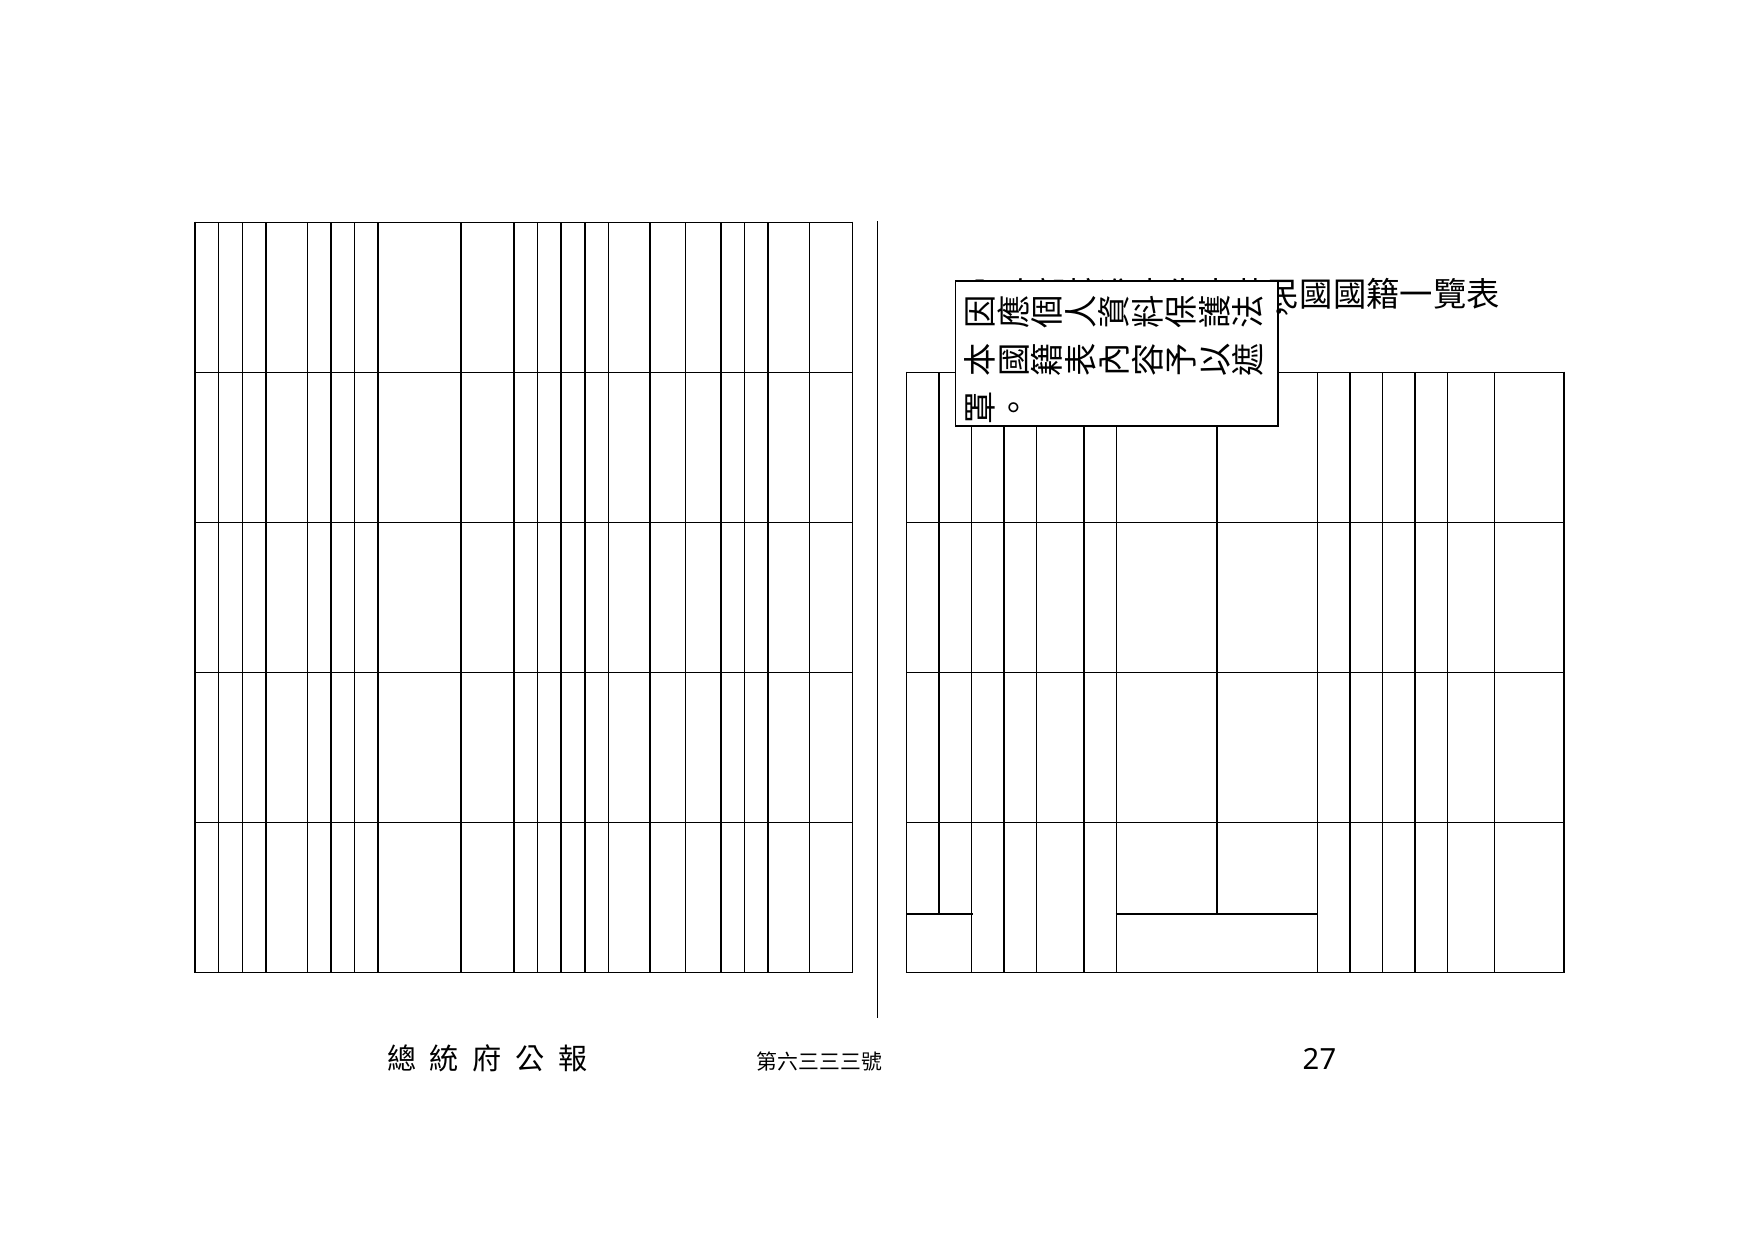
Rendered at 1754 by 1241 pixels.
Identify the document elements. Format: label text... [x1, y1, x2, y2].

table_cell [1318, 823, 1349, 972]
table_cell [972, 673, 1003, 822]
table_cell [515, 823, 537, 972]
table_cell [379, 523, 460, 672]
table_cell [940, 823, 971, 913]
table_cell [722, 673, 744, 822]
table_cell [267, 373, 307, 522]
text 內政部核准喪失中華民國國籍一覽表 [907, 222, 1559, 328]
table_cell [810, 823, 852, 972]
table_cell [769, 673, 809, 822]
table_cell [219, 673, 242, 822]
table_cell [1005, 673, 1036, 822]
table_cell [267, 223, 307, 372]
table_cell [515, 223, 537, 372]
table_cell [1495, 523, 1563, 672]
table_cell [515, 673, 537, 822]
table_cell [462, 673, 513, 822]
table_cell [308, 673, 330, 822]
table_cell [907, 915, 971, 972]
table_cell [462, 523, 513, 672]
table_cell [515, 523, 537, 672]
table_cell [243, 823, 265, 972]
table_cell [379, 373, 460, 522]
table_cell [940, 673, 971, 822]
table_cell [769, 223, 809, 372]
table_cell [586, 373, 608, 522]
table_cell [651, 223, 685, 372]
table_header [1085, 427, 1116, 522]
table_cell [1037, 823, 1083, 972]
table_cell [196, 223, 218, 372]
table_cell [1218, 523, 1317, 672]
table_cell [1448, 673, 1494, 822]
table_cell [940, 523, 971, 672]
table_cell [722, 523, 744, 672]
table_cell [379, 223, 460, 372]
table_cell [686, 373, 720, 522]
table_cell [379, 823, 460, 972]
table_cell [651, 523, 685, 672]
table_cell [1117, 523, 1216, 672]
table_cell [196, 523, 218, 672]
table_header [1117, 427, 1216, 522]
table_cell [538, 823, 560, 972]
table_cell [686, 523, 720, 672]
table_cell [308, 223, 330, 372]
table_cell [686, 823, 720, 972]
table_cell [243, 373, 265, 522]
table_cell [1037, 523, 1083, 672]
table_cell [1318, 673, 1349, 822]
table_header [1495, 373, 1563, 522]
table_cell [267, 823, 307, 972]
table_cell [1448, 823, 1494, 972]
table_cell [355, 373, 377, 522]
table_cell [562, 223, 584, 372]
table_cell [1448, 523, 1494, 672]
table_cell [355, 523, 377, 672]
table_cell [609, 523, 649, 672]
table_header [907, 373, 938, 522]
table_header [1416, 373, 1447, 522]
table_cell [332, 823, 354, 972]
table_cell [810, 373, 852, 522]
table_cell [308, 823, 330, 972]
table_cell [1351, 673, 1382, 822]
table_cell [1005, 823, 1036, 972]
table_cell [745, 823, 767, 972]
table_cell [1495, 673, 1563, 822]
table_cell [538, 523, 560, 672]
table_cell [1218, 823, 1317, 913]
table_header [1351, 373, 1382, 522]
table_cell [686, 223, 720, 372]
table_cell [1117, 915, 1317, 972]
table_cell [1383, 673, 1414, 822]
table_cell [586, 673, 608, 822]
table_cell [1037, 673, 1083, 822]
table_cell [332, 223, 354, 372]
table_header [1383, 373, 1414, 522]
table_cell [609, 673, 649, 822]
table_cell [243, 223, 265, 372]
table_cell [1416, 523, 1447, 672]
table_cell [609, 823, 649, 972]
table_cell [332, 523, 354, 672]
table_cell [722, 823, 744, 972]
table_cell [462, 823, 513, 972]
table_cell [586, 823, 608, 972]
table_cell [1117, 673, 1216, 822]
table_cell [609, 223, 649, 372]
table_cell [308, 373, 330, 522]
table_cell [651, 373, 685, 522]
table_cell [219, 373, 242, 522]
table_header [972, 427, 1003, 522]
table_cell [1318, 523, 1349, 672]
table_cell [1085, 523, 1116, 672]
table_cell [810, 223, 852, 372]
table_cell [243, 523, 265, 672]
table_cell [745, 373, 767, 522]
table_cell [243, 673, 265, 822]
table_cell [538, 673, 560, 822]
table_cell [538, 373, 560, 522]
table_cell [196, 373, 218, 522]
table_cell [462, 223, 513, 372]
table_header [1005, 427, 1036, 522]
table_cell [1218, 673, 1317, 822]
table_cell [379, 673, 460, 822]
table_cell [972, 823, 1003, 972]
table_cell [355, 673, 377, 822]
table_cell [769, 373, 809, 522]
table_cell [745, 523, 767, 672]
table_cell [651, 823, 685, 972]
table_cell [1351, 823, 1382, 972]
table_cell [562, 523, 584, 672]
table_cell [562, 373, 584, 522]
table_cell [972, 523, 1003, 672]
table_cell [332, 373, 354, 522]
table_cell [1085, 673, 1116, 822]
table_cell [355, 223, 377, 372]
table_cell [1005, 523, 1036, 672]
table_cell [219, 823, 242, 972]
table_cell [538, 223, 560, 372]
table_cell [1416, 673, 1447, 822]
table_cell [355, 823, 377, 972]
table_cell [769, 523, 809, 672]
table_cell [810, 673, 852, 822]
table_cell [907, 823, 938, 913]
table_cell [1383, 823, 1414, 972]
table_cell [267, 673, 307, 822]
table_cell [907, 523, 938, 672]
table_header [1037, 427, 1083, 522]
table_cell [219, 223, 242, 372]
table_cell [722, 223, 744, 372]
table_cell [609, 373, 649, 522]
table_header [1448, 373, 1494, 522]
table_header [1218, 373, 1317, 522]
table_header [1318, 373, 1349, 522]
table_cell [722, 373, 744, 522]
table_cell [562, 673, 584, 822]
table_cell [515, 373, 537, 522]
table_cell [267, 523, 307, 672]
table_cell [586, 523, 608, 672]
table_cell [745, 673, 767, 822]
table_cell [332, 673, 354, 822]
table_cell [1351, 523, 1382, 672]
table_cell [462, 373, 513, 522]
table_cell [1117, 823, 1216, 913]
table_cell [219, 523, 242, 672]
table_cell [562, 823, 584, 972]
table_cell [810, 523, 852, 672]
table_cell [907, 673, 938, 822]
table_cell [686, 673, 720, 822]
table_cell [745, 223, 767, 372]
table_cell [1085, 823, 1116, 972]
table_cell [769, 823, 809, 972]
table_cell [196, 673, 218, 822]
table_cell [1495, 823, 1563, 972]
table_header [940, 373, 971, 522]
table_cell [651, 673, 685, 822]
table_cell [586, 223, 608, 372]
table_cell [308, 523, 330, 672]
table_cell [196, 823, 218, 972]
table_cell [1383, 523, 1414, 672]
table_cell [1416, 823, 1447, 972]
